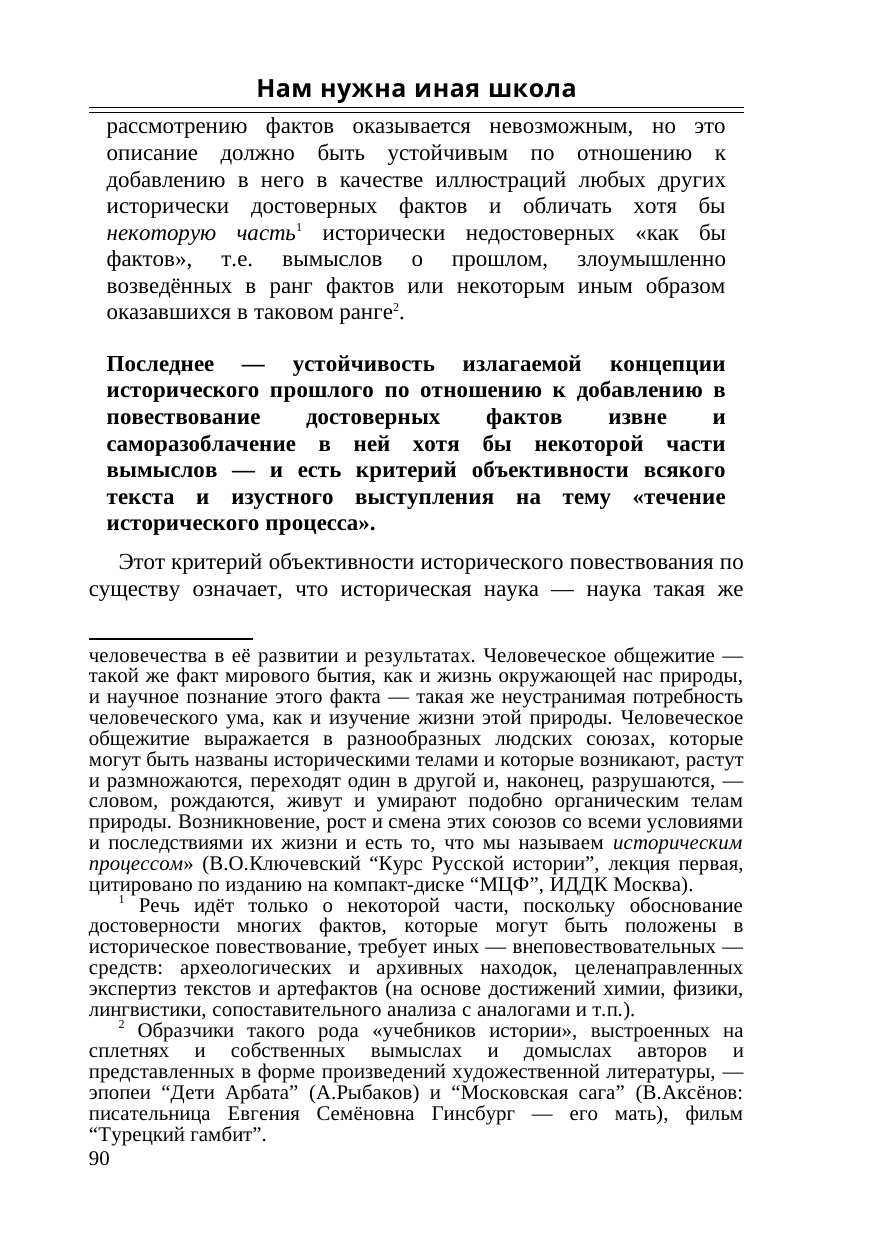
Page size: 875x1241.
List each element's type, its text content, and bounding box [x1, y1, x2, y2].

text рассмотрению фактов оказывается невозможным, но это описание должно быть устойчивым по отношению к добавлению в него в качестве иллюстраций любых других исторически достоверных фактов и обличать хотя бы некоторую часть исторически недостоверных «как бы фактов», т.е. вымыслов о прошлом, злоумышленно возведённых в ранг фактов или некоторым иным образом оказавшихся в таковом ранге. [106, 113, 726, 325]
text Образчики такого рода «учебников истории», выстроенных на сплетнях и собственных вымыслах и домыслах авторов и представленных в форме произведений художественной литературы, — эпопеи “Дети Арбата” (А.Рыбаков) и “Московская сага” (В.Аксёнов: писательница Евгения Семёновна Гинсбург — его мать), фильм “Турецкий гамбит”. [89, 1020, 744, 1145]
text Последнее — устойчивость излагаемой концепции исторического прошлого по отношению к добавлению в повествование достоверных фактов извне и саморазоблачение в ней хотя бы некоторой части вымыслов — и есть критерий объективности всякого текста и изустного выступления на тему «течение исторического процесса». [106, 350, 726, 536]
text человечества в её развитии и результатах. Человеческое общежитие — такой же факт мирового бытия, как и жизнь окружающей нас природы, и научное познание этого факта — такая же неустранимая потребность человеческого ума, как и изучение жизни этой природы. Человеческое общежитие выражается в разнообразных людских союзах, которые могут быть названы историческими телами и которые возникают, растут и размножаются, переходят один в другой и, наконец, разрушаются, — словом, рождаются, живут и умирают подобно органическим телам природы. Возникновение, рост и смена этих союзов со всеми условиями и последствиями их жизни и есть то, что мы называем историческим процессом» (В.О.Клю­чев­ский “Курс Русской истории”, лекция первая, цитировано по изданию на компакт-диске “МЦФ”, ИДДК Москва). [89, 645, 744, 895]
text Этот критерий объективности исторического повествования по существу означает, что историческая наука — наука такая же [89, 548, 744, 601]
text Речь идёт только о некоторой части, поскольку обоснование достоверности многих фактов, которые могут быть положены в историческое повествование, требует иных — внеповествовательных — средств: археологических и архивных находок, целенаправленных экспертиз текстов и артефактов (на основе достижений химии, физики, лингвистики, сопоставительного анализа с аналогами и т.п.). [89, 895, 744, 1020]
